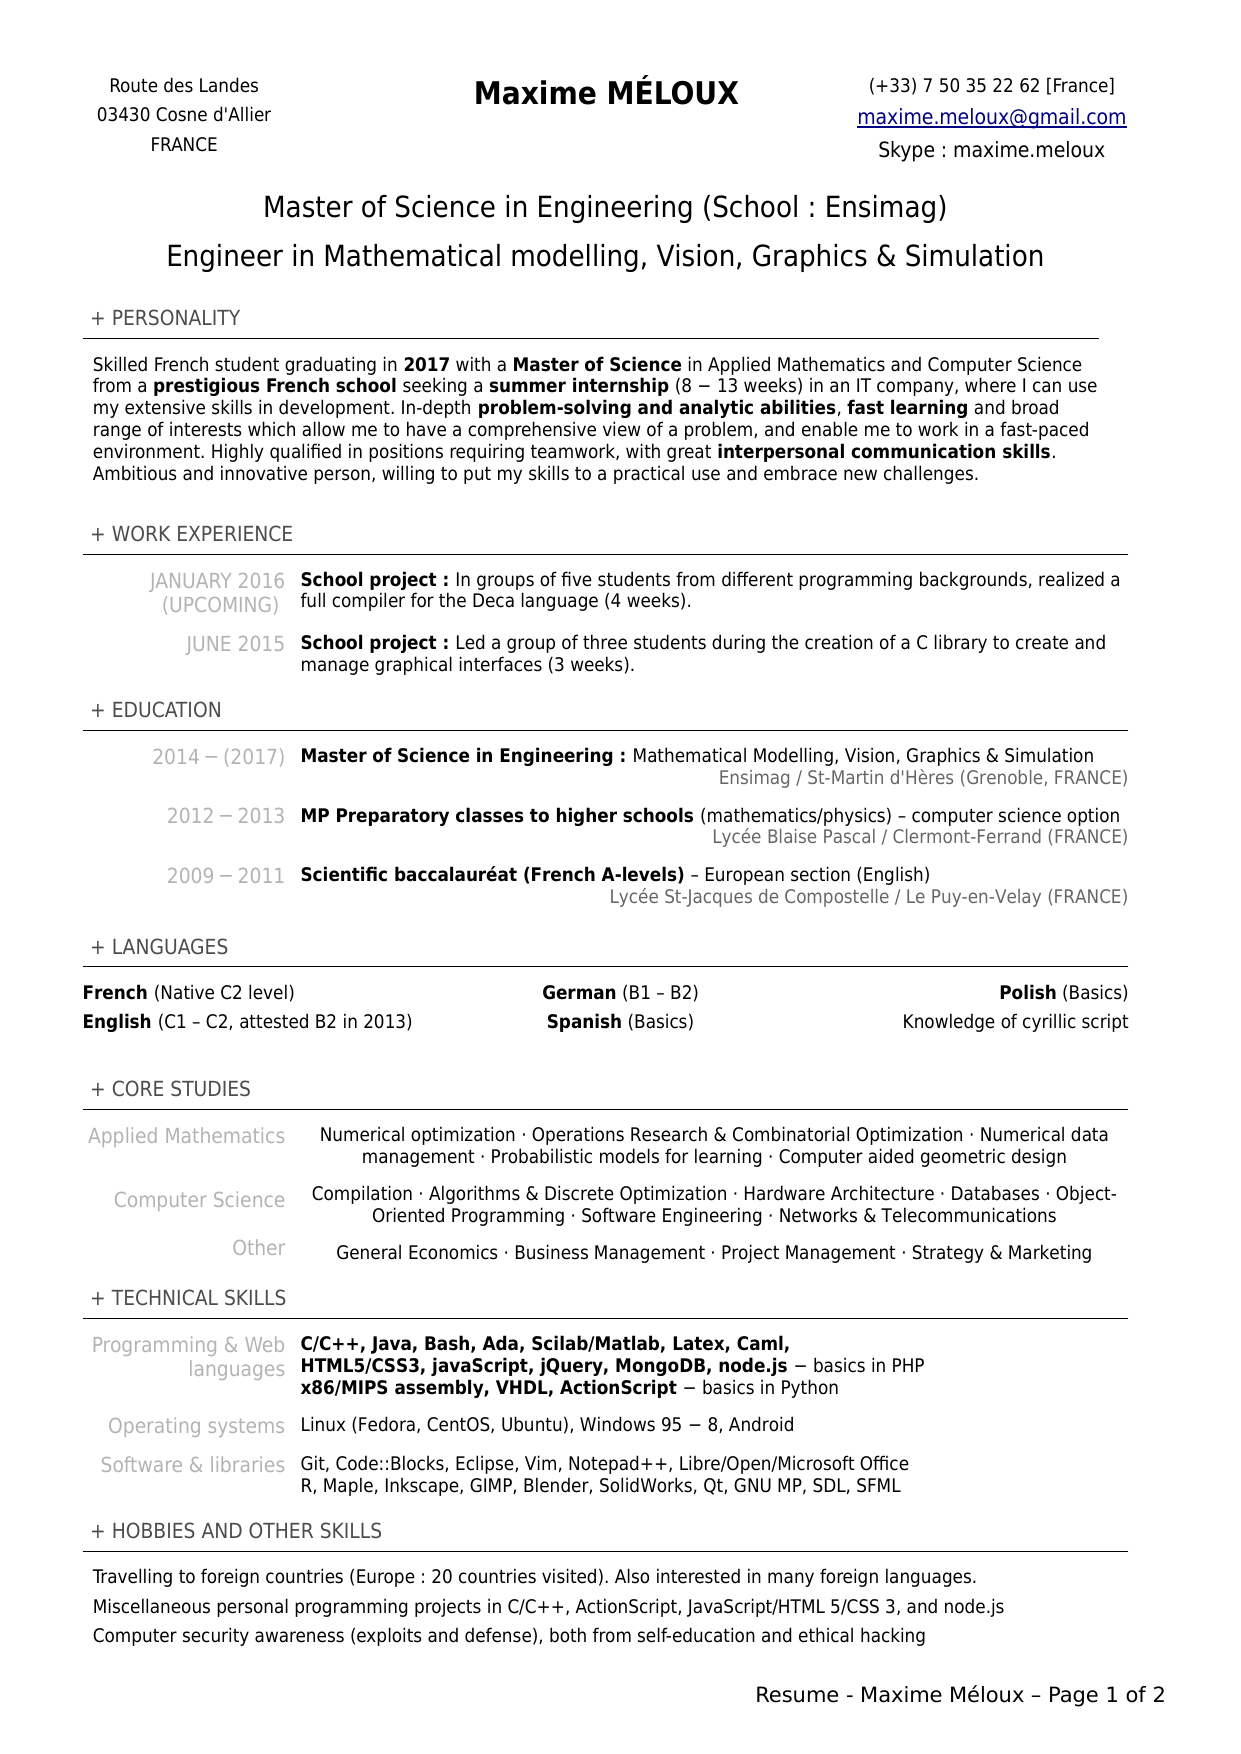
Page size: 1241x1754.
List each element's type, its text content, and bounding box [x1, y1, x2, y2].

table_cell + HOBBIES AND OTHER SKILLS [75, 1504, 1136, 1558]
table_cell French (Native C2 level) English (C1 – C2, attested B2 in 2013) [75, 974, 458, 1062]
table_cell German (B1 – B2) Spanish (Basics) [459, 974, 782, 1062]
table_cell Travelling to foreign countries (Europe : 20 countries visited). Also interested in many foreign languages. Miscellaneous personal programming projects in C/C++, ActionScript, JavaScript/HTML 5/CSS 3, and node.js Computer security awareness (exploits and defense), both from self-education and ethical hacking [75, 1559, 1136, 1647]
table_cell Polish (Basics) Knowledge of cyrillic script [782, 974, 1136, 1062]
table_cell Numerical optimization · Operations Research & Combinatorial Optimization · Numerical data management · Probabilistic models for learning · Computer aided geometric design Compilation · Algorithms & Discrete Optimization · Hardware Architecture · Databases · Object-Oriented Programming · Software Engineering · Networks & Telecommunications General Economics · Business Management · Project Management · Strategy & Marketing [293, 1117, 1136, 1271]
table_cell Git, Code::Blocks, Eclipse, Vim, Notepad++, Libre/Open/Microsoft Office R, Maple, Inkscape, GIMP, Blender, SolidWorks, Qt, GNU MP, SDL, SFML [293, 1445, 1136, 1504]
table_header Route des Landes 03430 Cosne d'Allier FRANCE [75, 75, 293, 183]
table_cell MP Preparatory classes to higher schools (mathematics/physics) – computer science option Lycée Blaise Pascal / Clermont-Ferrand (FRANCE) [293, 797, 1136, 856]
table_cell Applied Mathematics Computer Science Other [75, 1117, 293, 1271]
table_cell Software & libraries [75, 1445, 293, 1504]
table_header Maxime MÉLOUX [293, 75, 855, 183]
table_cell JANUARY 2016 (UPCOMING) [75, 561, 293, 625]
table_cell Skilled French student graduating in 2017 with a Master of Science in Applied Mathematics and Computer Science from a prestigious French school seeking a summer internship (8 − 13 weeks) in an IT company, where I can use my extensive skills in development. In-depth problem-solving and analytic abilities, fast learning and broad range of interests which allow me to have a comprehensive view of a problem, and enable me to work in a fast-paced environment. Highly qualified in positions requiring teamwork, with great interpersonal communication skills. Ambitious and innovative person, willing to put my skills to a practical use and embrace new challenges. [75, 346, 1107, 507]
table_cell Scientific baccalauréat (French A-levels) – European section (English) Lycée St-Jacques de Compostelle / Le Puy-en-Velay (FRANCE) [293, 856, 1136, 920]
table_cell Master of Science in Engineering (School : Ensimag) Engineer in Mathematical modelling, Vision, Graphics & Simulation [75, 183, 1136, 507]
table_cell Programming & Web languages [75, 1326, 293, 1406]
table_cell + CORE STUDIES [75, 1063, 1136, 1117]
table_header + PERSONALITY [75, 291, 1107, 346]
table_cell JUNE 2015 [75, 625, 293, 683]
table_cell 2009 ─ 2011 [75, 856, 293, 920]
table_cell 2014 ─ (2017) [75, 738, 293, 797]
table_header (+33) 7 50 35 22 62 [France] maxime.meloux@gmail.com Skype : maxime.meloux [855, 75, 1136, 183]
table_cell + LANGUAGES [75, 920, 1136, 974]
table_cell + WORK EXPERIENCE [75, 507, 1136, 561]
table_cell + TECHNICAL SKILLS [75, 1271, 1136, 1326]
table_cell School project : Led a group of three students during the creation of a C library to create and manage graphical interfaces (3 weeks). [293, 625, 1136, 683]
table_cell Master of Science in Engineering : Mathematical Modelling, Vision, Graphics & Simulation Ensimag / St-Martin d'Hères (Grenoble, FRANCE) [293, 738, 1136, 797]
table_cell + EDUCATION [75, 684, 1136, 738]
table_cell Linux (Fedora, CentOS, Ubuntu), Windows 95 − 8, Android [293, 1406, 1136, 1445]
table_cell C/C++, Java, Bash, Ada, Scilab/Matlab, Latex, Caml, HTML5/CSS3, javaScript, jQuery, MongoDB, node.js − basics in PHP x86/MIPS assembly, VHDL, ActionScript − basics in Python [293, 1326, 1136, 1406]
table_cell Operating systems [75, 1406, 293, 1445]
table_cell 2012 ─ 2013 [75, 797, 293, 856]
table_cell School project : In groups of five students from different programming backgrounds, realized a full compiler for the Deca language (4 weeks). [293, 561, 1136, 625]
